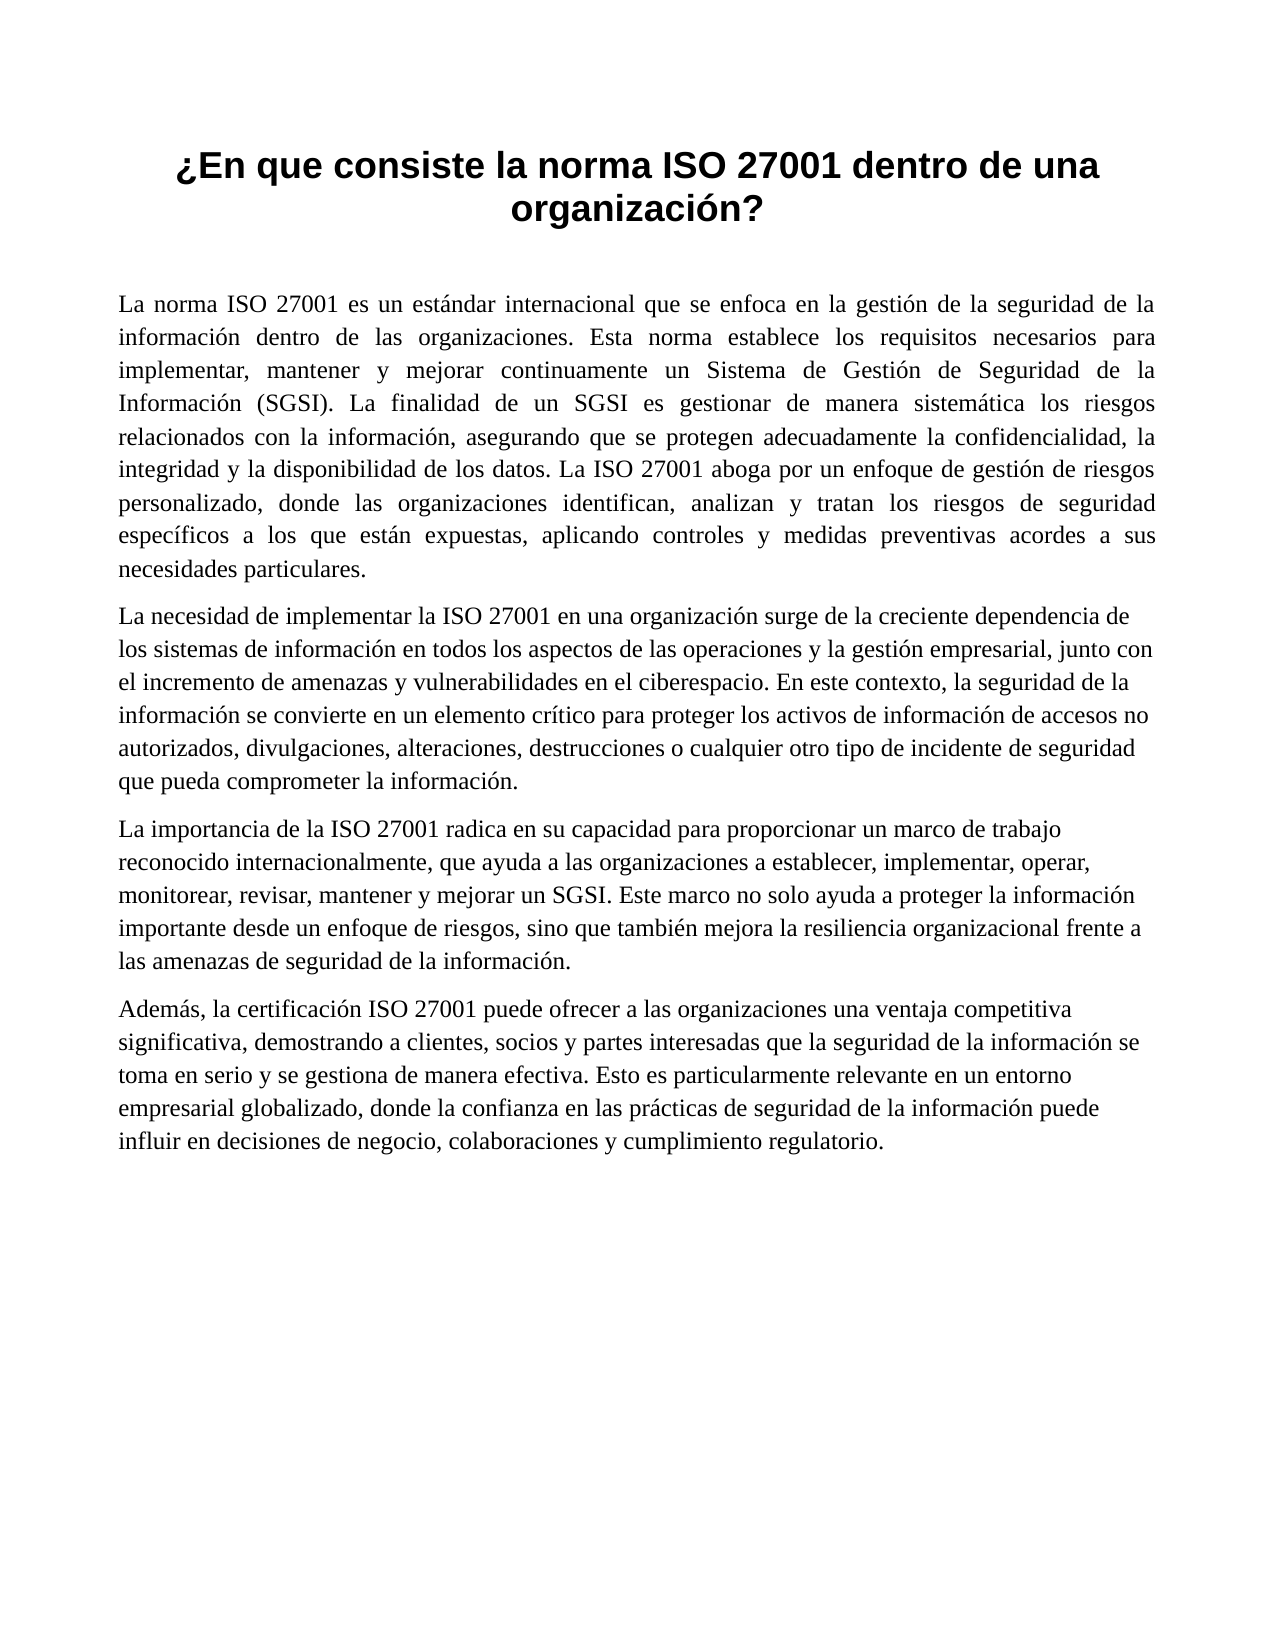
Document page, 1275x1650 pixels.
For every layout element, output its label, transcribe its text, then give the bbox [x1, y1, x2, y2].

text Además, la certificación ISO 27001 puede ofrecer a las organizaciones una ventaja competitiva significativa, demostrando a clientes, socios y partes interesadas que la seguridad de la información se toma en serio y se gestiona de manera efectiva. Esto es particularmente relevante en un entorno empresarial globalizado, donde la confianza en las prácticas de seguridad de la información puede influir en decisiones de negocio, colaboraciones y cumplimiento regulatorio. [118, 994, 1157, 1154]
text La norma ISO 27001 es un estándar internacional que se enfoca en la gestión de la seguridad de la información dentro de las organizaciones. Esta norma establece los requisitos necesarios para implementar, mantener y mejorar continuamente un Sistema de Gestión de Seguridad de la Información (SGSI). La finalidad de un SGSI es gestionar de manera sistemática los riesgos relacionados con la información, asegurando que se protegen adecuadamente la confidencialidad, la integridad y la disponibilidad de los datos. La ISO 27001 aboga por un enfoque de gestión de riesgos personalizado, donde las organizaciones identifican, analizan y tratan los riesgos de seguridad específicos a los que están expuestas, aplicando controles y medidas preventivas acordes a sus necesidades particulares. [118, 289, 1157, 582]
subtitle ¿En que consiste la norma ISO 27001 dentro de una organización? [118, 143, 1157, 229]
text La necesidad de implementar la ISO 27001 en una organización surge de la creciente dependencia de los sistemas de información en todos los aspectos de las operaciones y la gestión empresarial, junto con el incremento de amenazas y vulnerabilidades en el ciberespacio. En este contexto, la seguridad de la información se convierte en un elemento crítico para proteger los activos de información de accesos no autorizados, divulgaciones, alteraciones, destrucciones o cualquier otro tipo de incidente de seguridad que pueda comprometer la información. [118, 601, 1157, 795]
text La importancia de la ISO 27001 radica en su capacidad para proporcionar un marco de trabajo reconocido internacionalmente, que ayuda a las organizaciones a establecer, implementar, operar, monitorear, revisar, mantener y mejorar un SGSI. Este marco no solo ayuda a proteger la información importante desde un enfoque de riesgos, sino que también mejora la resiliencia organizacional frente a las amenazas de seguridad de la información. [118, 814, 1157, 975]
